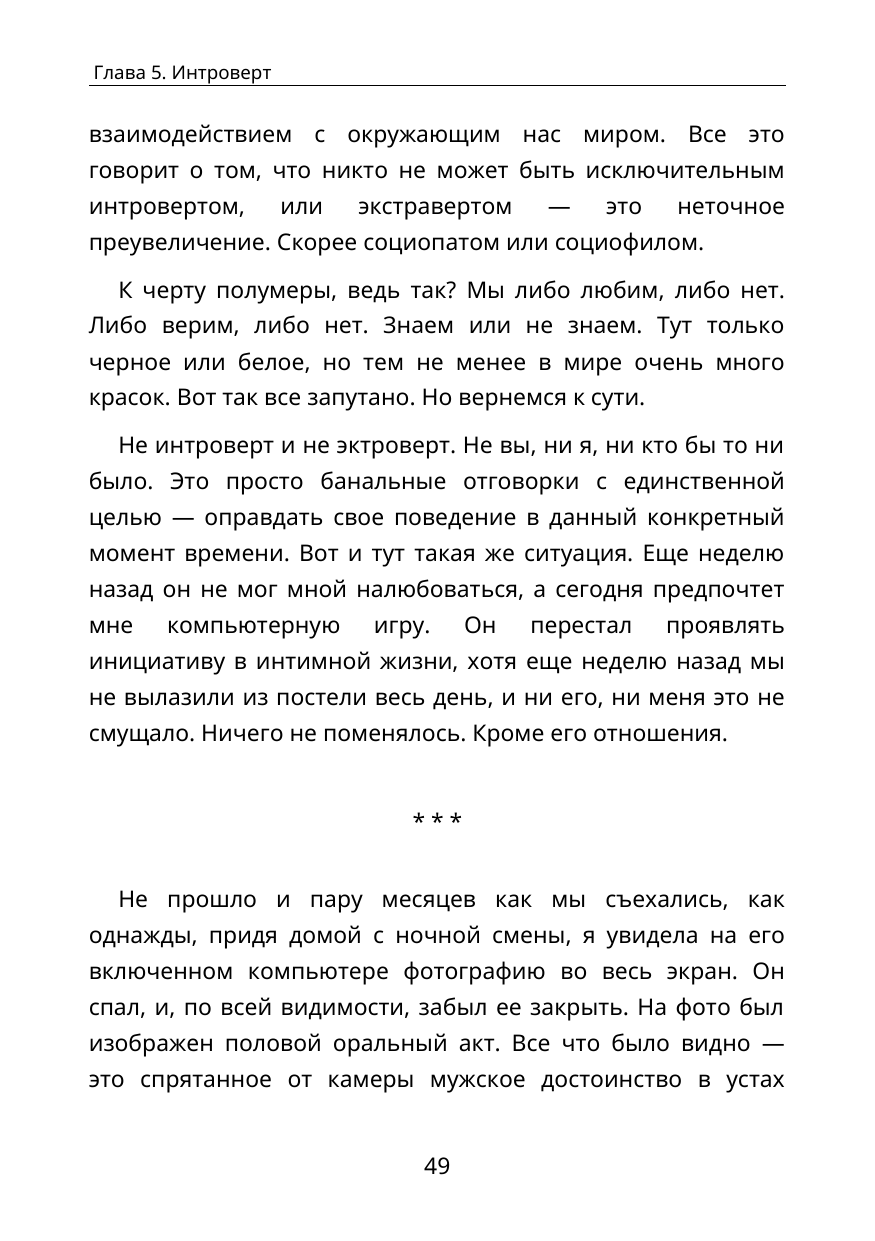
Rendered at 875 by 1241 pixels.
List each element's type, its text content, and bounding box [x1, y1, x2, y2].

text Не интроверт и не эктроверт. Не вы, ни я, ни кто бы то ни было. Это просто банальные отговорки с единственной целью — оправдать свое поведение в данный конкретный момент времени. Вот и тут такая же ситуация. Еще неделю назад он не мог мной налюбоваться, а сегодня предпочтет мне компьютерную игру. Он перестал проявлять инициативу в интимной жизни, хотя еще неделю назад мы не вылазили из постели весь день, и ни его, ни меня это не смущало. Ничего не поменялось. Кроме его отношения. [88, 429, 786, 748]
subtitle * * * [88, 806, 786, 837]
text Не прошло и пару месяцев как мы съехались, как однажды, придя домой с ночной смены, я увидела на его включенном компьютере фотографию во весь экран. Он спал, и, по всей видимости, забыл ее закрыть. На фото был изображен половой оральный акт. Все что было видно — это спрятанное от камеры мужское достоинство в устах [88, 883, 786, 1094]
text К черту полумеры, ведь так? Мы либо любим, либо нет. Либо верим, либо нет. Знаем или не знаем. Тут только черное или белое, но тем не менее в мире очень много красок. Вот так все запутано. Но вернемся к сути. [88, 273, 786, 413]
text взаимодействием с окружающим нас миром. Все это говорит о том, что никто не может быть исключительным интровертом, или экстравертом — это неточное преувеличение. Скорее социопатом или социофилом. [88, 118, 786, 257]
